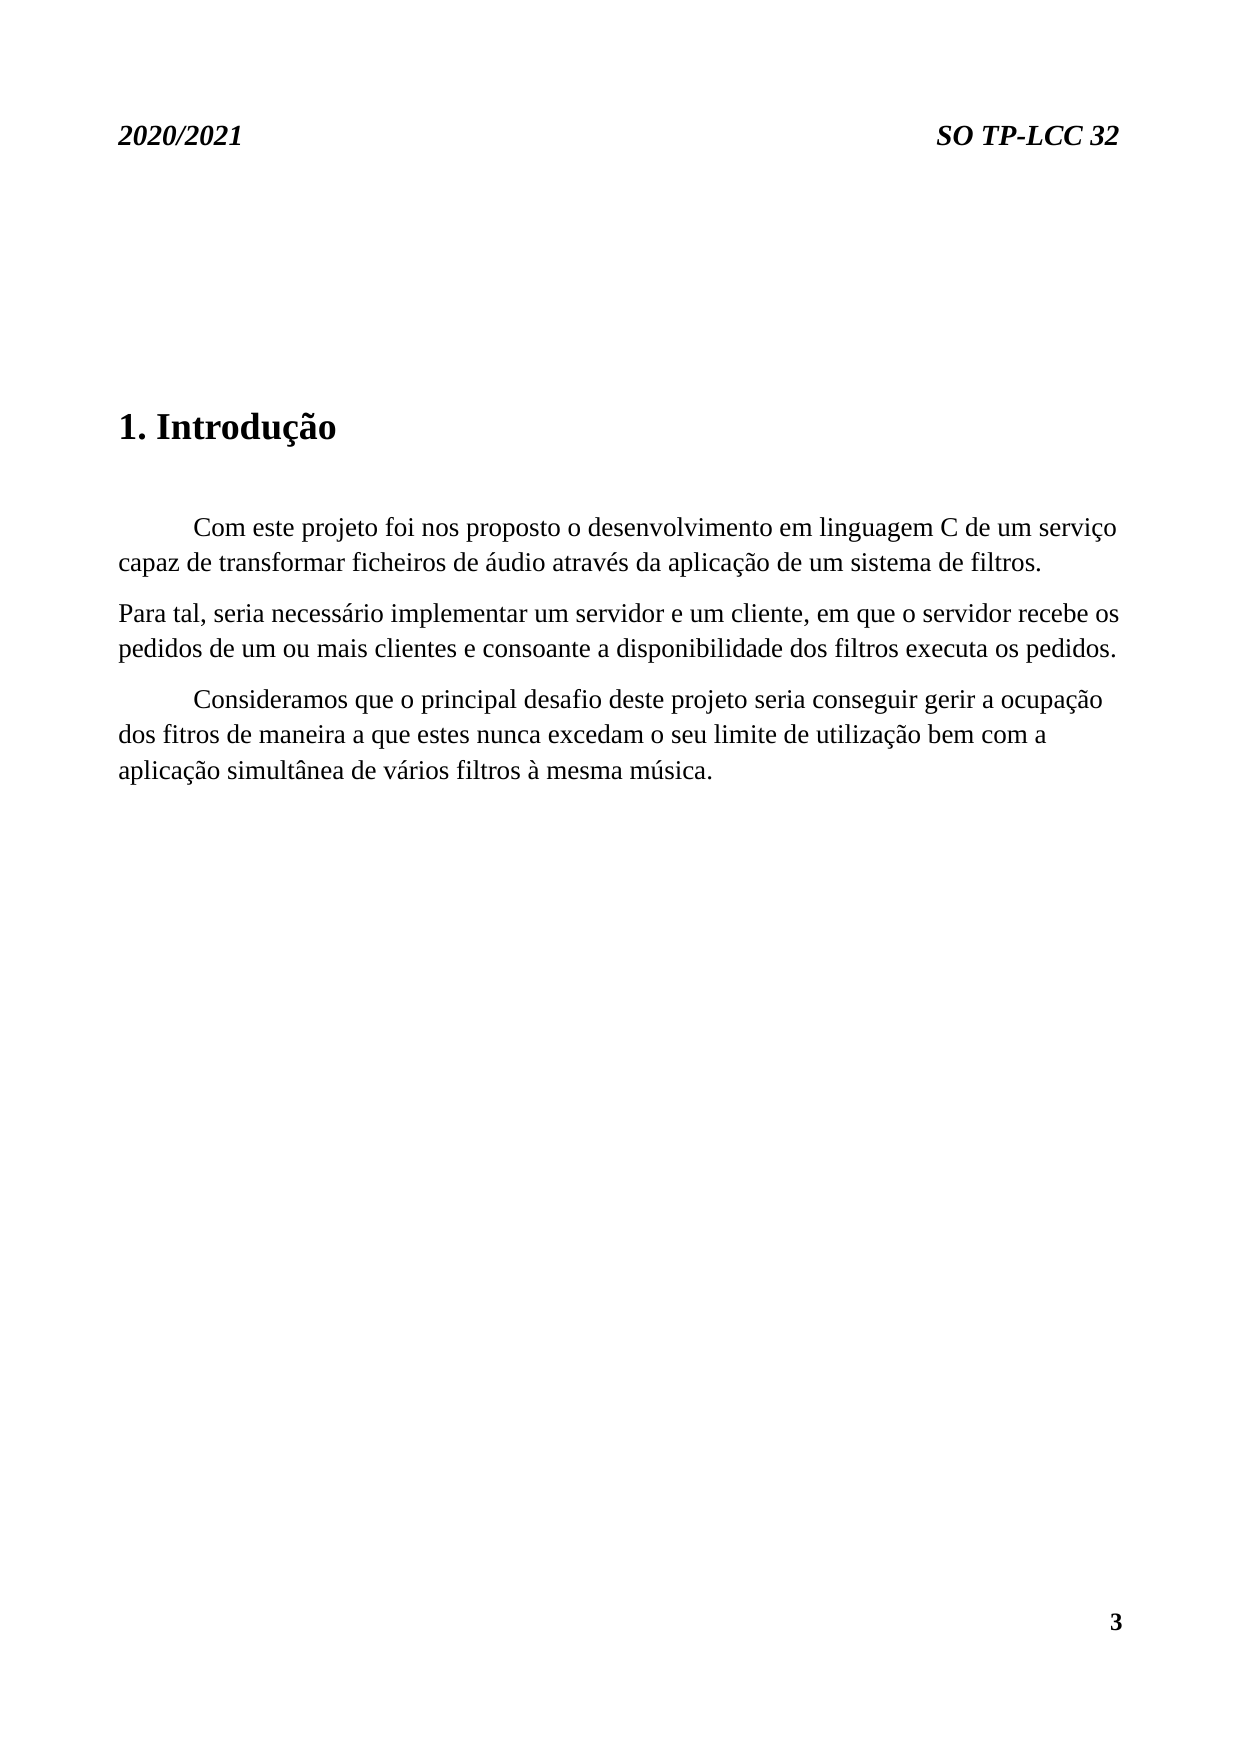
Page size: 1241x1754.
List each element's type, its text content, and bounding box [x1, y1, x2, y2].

subtitle 1. Introdução [118, 404, 1122, 448]
text Para tal, seria necessário implementar um servidor e um cliente, em que o servidor recebe os pedidos de um ou mais clientes e consoante a disponibilidade dos filtros executa os pedidos. [118, 597, 1122, 663]
text Consideramos que o principal desafio deste projeto seria conseguir gerir a ocupação dos fitros de maneira a que estes nunca excedam o seu limite de utilização bem com a aplicação simultânea de vários filtros à mesma música. [118, 683, 1122, 785]
text Com este projeto foi nos proposto o desenvolvimento em linguagem C de um serviço capaz de transformar ficheiros de áudio através da aplicação de um sistema de filtros. [118, 511, 1122, 577]
